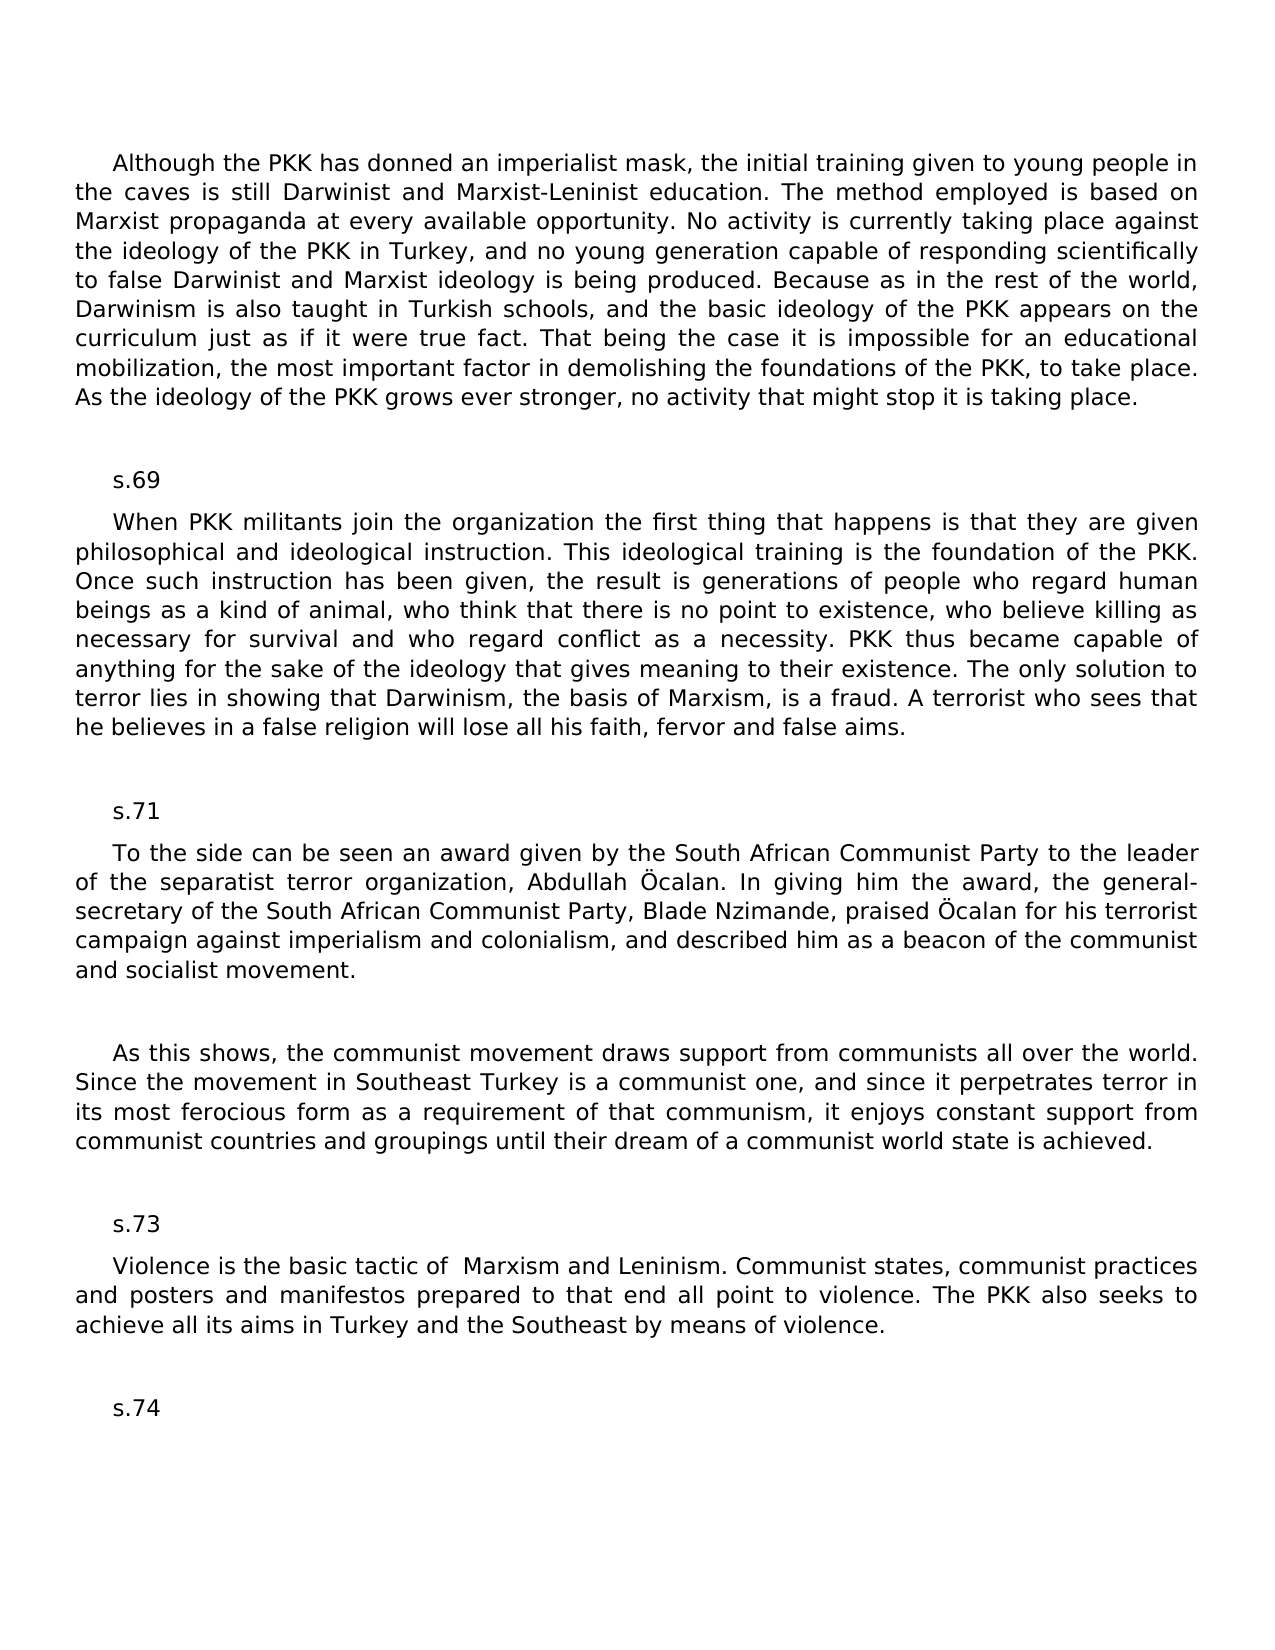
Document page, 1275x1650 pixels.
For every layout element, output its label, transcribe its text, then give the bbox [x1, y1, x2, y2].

text s.69 [75, 468, 1200, 494]
text To the side can be seen an award given by the South African Communist Party to the leader of the separatist terror organization, Abdullah Öcalan. In giving him the award, the general-secretary of the South African Communist Party, Blade Nzimande, praised Öcalan for his terrorist campaign against imperialism and colonialism, and described him as a beacon of the communist and socialist movement. [75, 840, 1200, 983]
text s.71 [75, 798, 1200, 824]
text s.73 [75, 1212, 1200, 1238]
text s.74 [75, 1396, 1200, 1422]
text Although the PKK has donned an imperialist mask, the initial training given to young people in the caves is still Darwinist and Marxist-Leninist education. The method employed is based on Marxist propaganda at every available opportunity. No activity is currently taking place against the ideology of the PKK in Turkey, and no young generation capable of responding scientifically to false Darwinist and Marxist ideology is being produced. Because as in the rest of the world, Darwinism is also taught in Turkish schools, and the basic ideology of the PKK appears on the curriculum just as if it were true fact. That being the case it is impossible for an educational mobilization, the most important factor in demolishing the foundations of the PKK, to take place. As the ideology of the PKK grows ever stronger, no activity that might stop it is taking place. [75, 150, 1200, 411]
text When PKK militants join the organization the first thing that happens is that they are given philosophical and ideological instruction. This ideological training is the foundation of the PKK. Once such instruction has been given, the result is generations of people who regard human beings as a kind of animal, who think that there is no point to existence, who believe killing as necessary for survival and who regard conflict as a necessity. PKK thus became capable of anything for the sake of the ideology that gives meaning to their existence. The only solution to terror lies in showing that Darwinism, the basis of Marxism, is a fraud. A terrorist who sees that he believes in a false religion will lose all his faith, fervor and false aims. [75, 509, 1200, 741]
text Violence is the basic tactic of Marxism and Leninism. Communist states, communist practices and posters and manifestos prepared to that end all point to violence. The PKK also seeks to achieve all its aims in Turkey and the Southeast by means of violence. [75, 1253, 1200, 1339]
text As this shows, the communist movement draws support from communists all over the world. Since the movement in Southeast Turkey is a communist one, and since it perpetrates terror in its most ferocious form as a requirement of that communism, it enjoys constant support from communist countries and groupings until their dream of a communist world state is achieved. [75, 1040, 1200, 1155]
